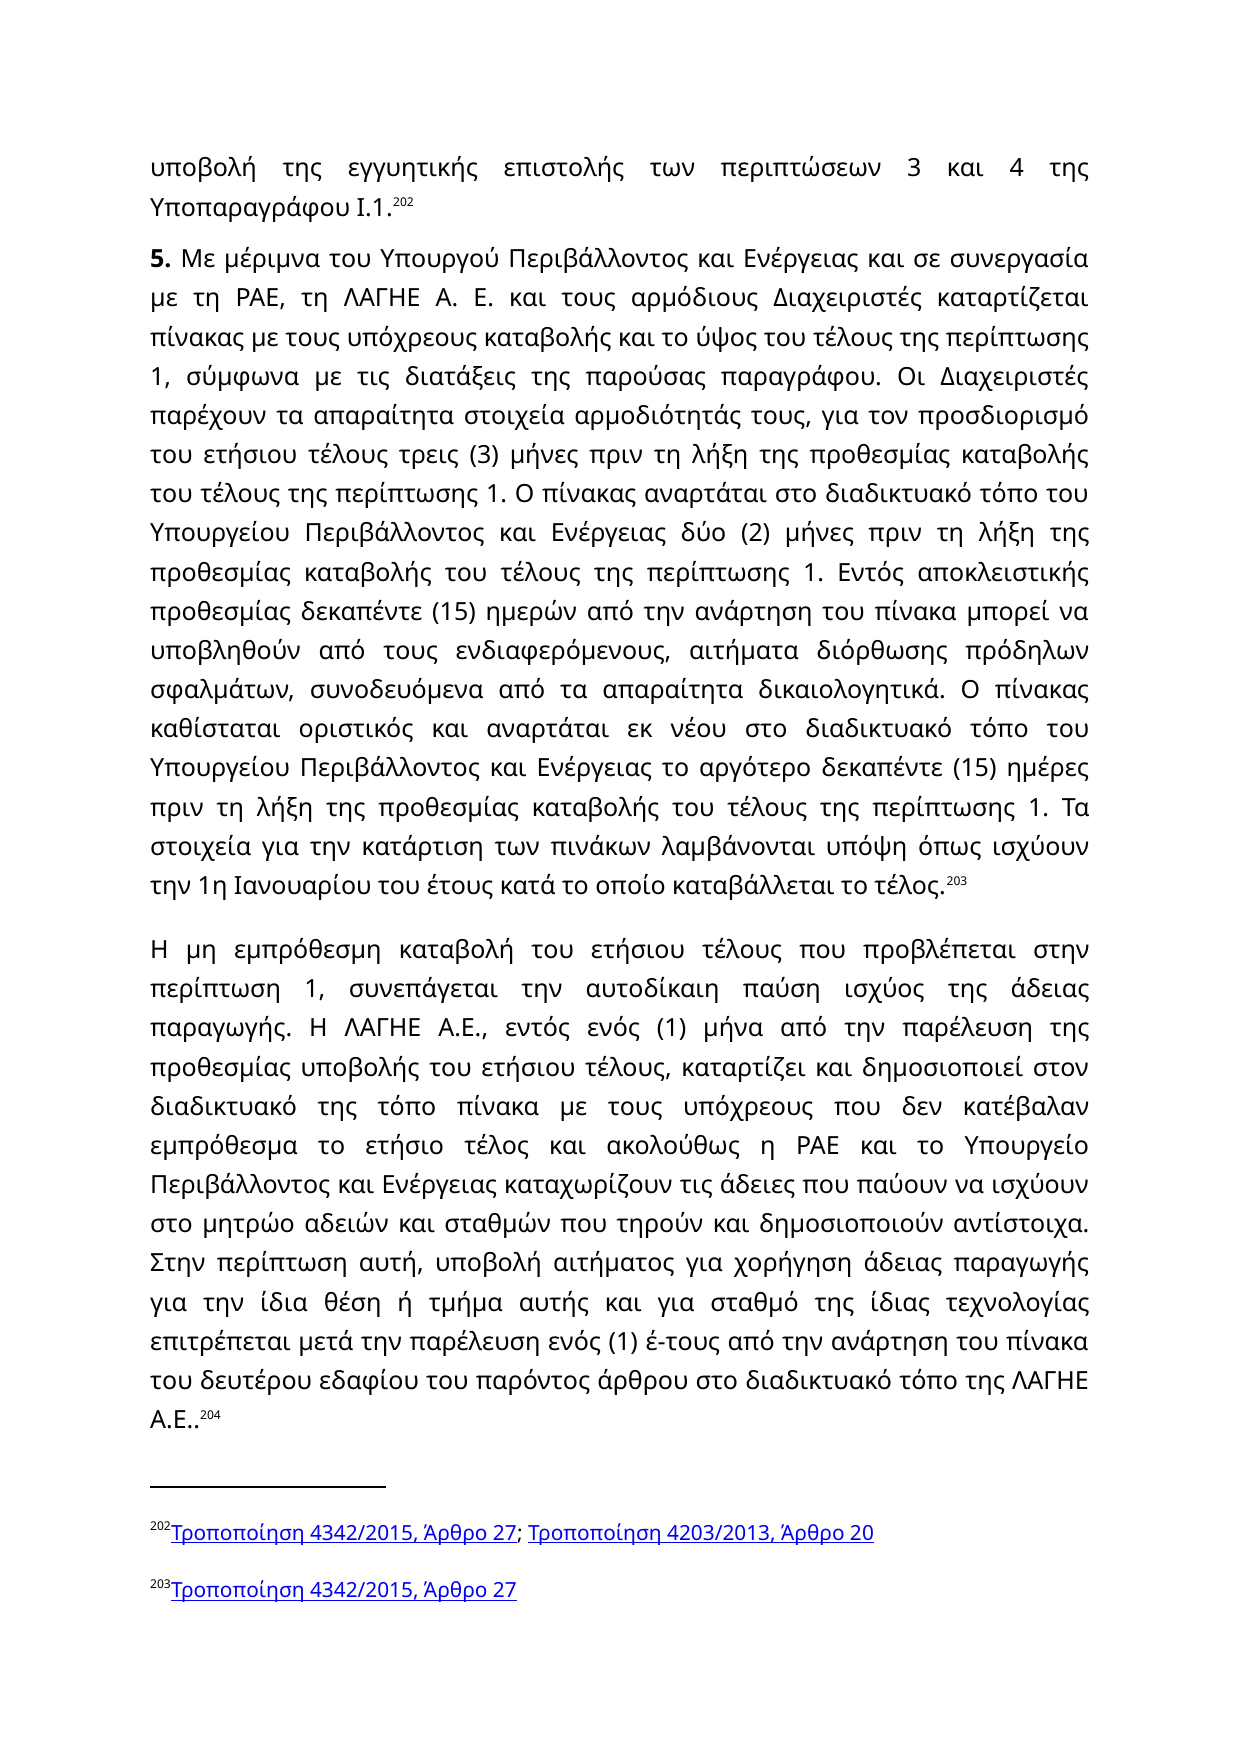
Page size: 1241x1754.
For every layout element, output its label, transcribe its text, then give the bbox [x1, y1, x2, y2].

text Η μη εμπρόθεσμη καταβολή του ετήσιου τέλους που προβλέπεται στην περίπτωση 1, συνεπάγεται την αυτοδίκαιη παύση ισχύος της άδειας παραγωγής. Η ΛΑΓΗΕ Α.Ε., εντός ενός (1) μήνα από την παρέλευση της προθεσμίας υποβολής του ετήσιου τέλους, καταρτίζει και δημοσιοποιεί στον διαδικτυακό της τόπο πίνακα με τους υπόχρεους που δεν κατέβαλαν εμπρόθεσμα το ετήσιο τέλος και ακολούθως η ΡΑΕ και το Υπουργείο Περιβάλλοντος και Ενέργειας καταχωρίζουν τις άδειες που παύουν να ισχύουν στο μητρώο αδειών και σταθμών που τηρούν και δημοσιοποιούν αντίστοιχα. Στην περίπτωση αυτή, υποβολή αιτήματος για χορήγηση άδειας παραγωγής για την ίδια θέση ή τμήμα αυτής και για σταθμό της ίδιας τεχνολογίας επιτρέπεται μετά την παρέλευση ενός (1) έ-τους από την ανάρτηση του πίνακα του δευτέρου εδαφίου του παρόντος άρθρου στο διαδικτυακό τόπο της ΛΑΓΗΕ Α.Ε.. [150, 932, 1090, 1436]
text υποβολή της εγγυητικής επιστολής των περιπτώσεων 3 και 4 της Υποπαραγράφου Ι.1. [150, 150, 1090, 223]
text Τροποποίηση 4342/2015, Άρθρο 27; Τροποποίηση 4203/2013, Άρθρο 20 [150, 1518, 1090, 1546]
text 5. Με μέριμνα του Υπουργού Περιβάλλοντος και Ενέργειας και σε συνεργασία με τη ΡΑΕ, τη ΛΑΓΗΕ Α. Ε. και τους αρμόδιους Διαχειριστές καταρτίζεται πίνακας με τους υπόχρεους καταβολής και το ύψος του τέλους της περίπτωσης 1, σύμφωνα με τις διατάξεις της παρούσας παραγράφου. Οι Διαχειριστές παρέχουν τα απαραίτητα στοιχεία αρμοδιότητάς τους, για τον προσδιορισμό του ετήσιου τέλους τρεις (3) μήνες πριν τη λήξη της προθεσμίας καταβολής του τέλους της περίπτωσης 1. Ο πίνακας αναρτάται στο διαδικτυακό τόπο του Υπουργείου Περιβάλλοντος και Ενέργειας δύο (2) μήνες πριν τη λήξη της προθεσμίας καταβολής του τέλους της περίπτωσης 1. Εντός αποκλειστικής προθεσμίας δεκαπέντε (15) ημερών από την ανάρτηση του πίνακα μπορεί να υποβληθούν από τους ενδιαφερόμενους, αιτήματα διόρθωσης πρόδηλων σφαλμάτων, συνοδευόμενα από τα απαραίτητα δικαιολογητικά. Ο πίνακας καθίσταται οριστικός και αναρτάται εκ νέου στο διαδικτυακό τόπο του Υπουργείου Περιβάλλοντος και Ενέργειας το αργότερο δεκαπέντε (15) ημέρες πριν τη λήξη της προθεσμίας καταβολής του τέλους της περίπτωσης 1. Τα στοιχεία για την κατάρτιση των πινάκων λαμβάνονται υπόψη όπως ισχύουν την 1η Ιανουαρίου του έτους κατά το οποίο καταβάλλεται το τέλος. [150, 241, 1090, 902]
text Τροποποίηση 4342/2015, Άρθρο 27 [150, 1576, 1090, 1604]
